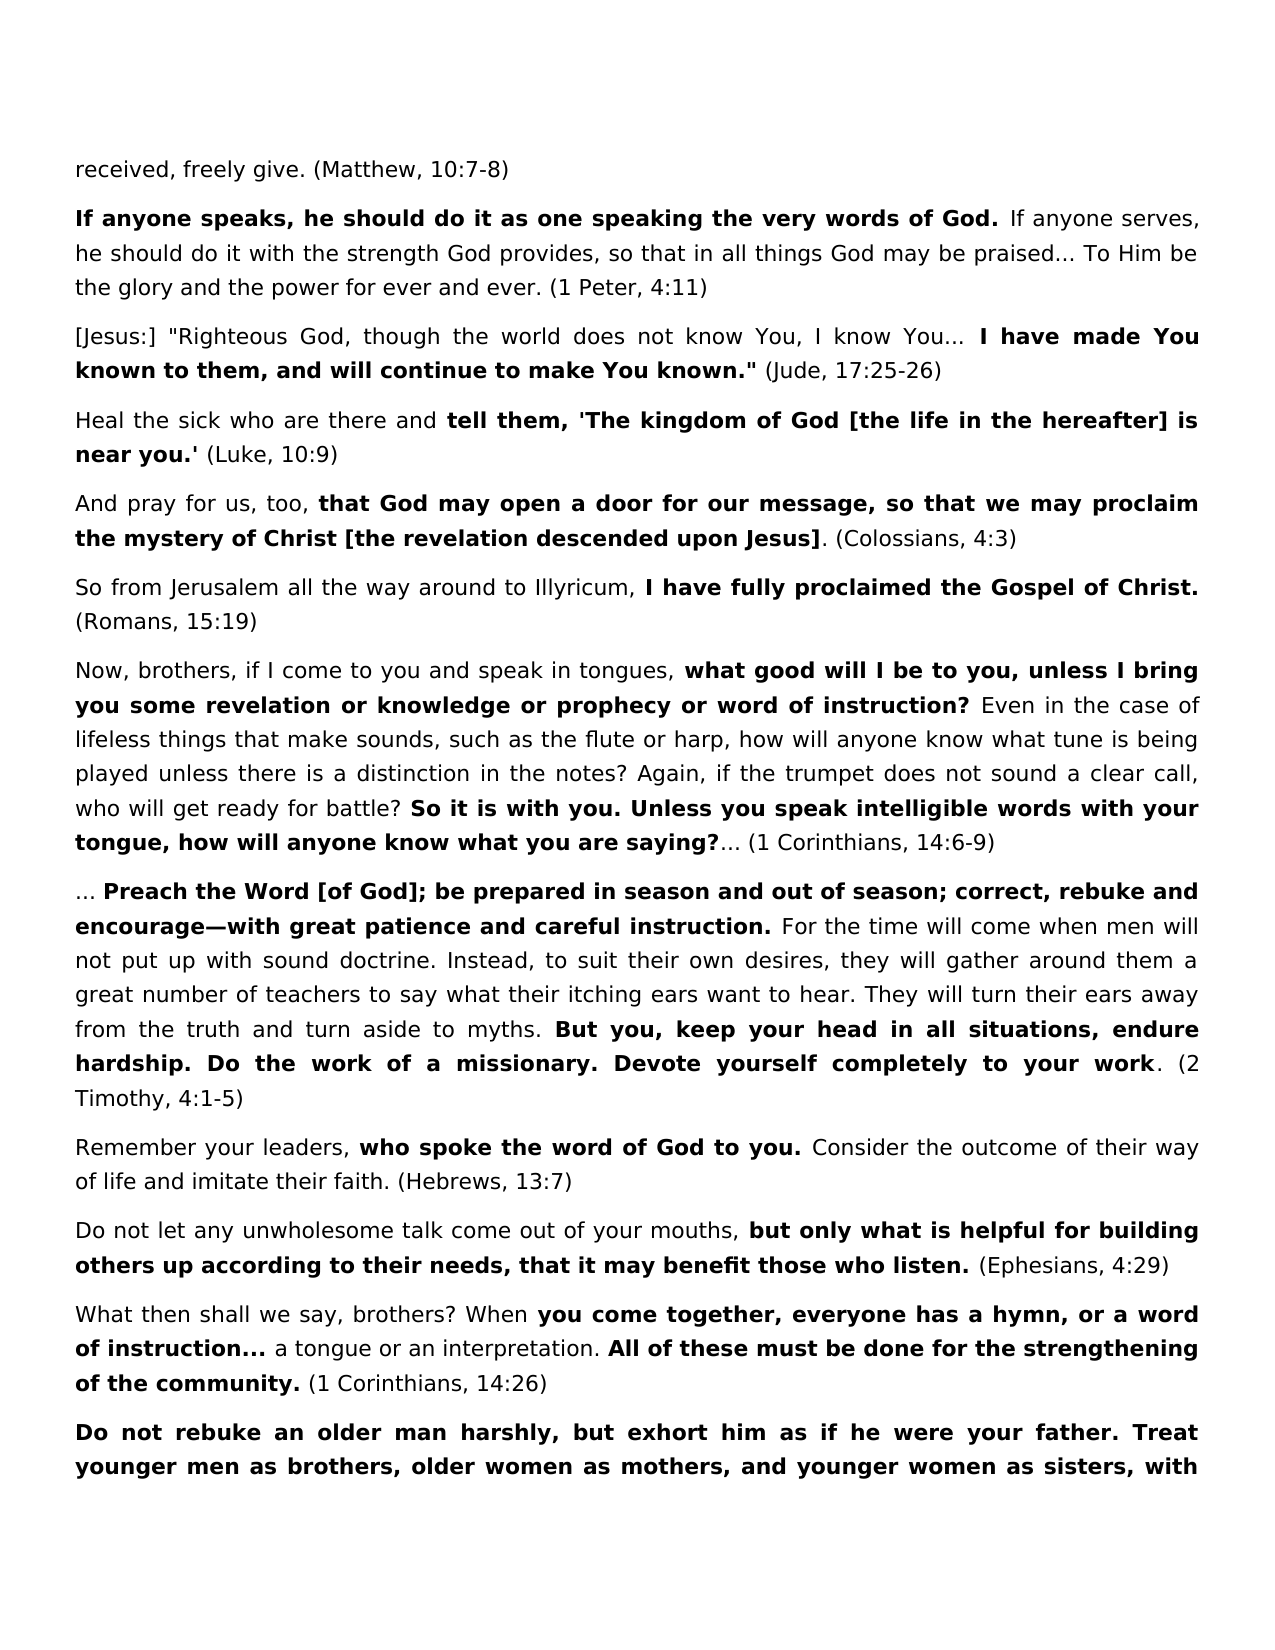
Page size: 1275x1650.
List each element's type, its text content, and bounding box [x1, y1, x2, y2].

text Do not let any unwholesome talk come out of your mouths, but only what is helpful for building others up according to their needs, that it may benefit those who listen. (Ephesians, 4:29) [75, 1211, 1200, 1280]
text Do not rebuke an older man harshly, but exhort him as if he were your father. Treat younger men as brothers, older women as mothers, and younger women as sisters, with [75, 1413, 1200, 1481]
text Heal the sick who are there and tell them, 'The kingdom of God [the life in the hereafter] is near you.' (Luke, 10:9) [75, 401, 1200, 469]
text ... Preach the Word [of God]; be prepared in season and out of season; correct, rebuke and encourage—with great patience and careful instruction. For the time will come when men will not put up with sound doctrine. Instead, to suit their own desires, they will gather around them a great number of teachers to say what their itching ears want to hear. They will turn their ears away from the truth and turn aside to myths. But you, keep your head in all situations, endure hardship. Do the work of a missionary. Devote yourself completely to your work. (2 Timothy, 4:1-5) [75, 872, 1200, 1113]
text What then shall we say, brothers? When you come together, everyone has a hymn, or a word of instruction... a tongue or an interpretation. All of these must be done for the strengthening of the community. (1 Corinthians, 14:26) [75, 1295, 1200, 1398]
text Now, brothers, if I come to you and speak in tongues, what good will I be to you, unless I bring you some revelation or knowledge or prophecy or word of instruction? Even in the case of lifeless things that make sounds, such as the flute or harp, how will anyone know what tune is being played unless there is a distinction in the notes? Again, if the trumpet does not sound a clear call, who will get ready for battle? So it is with you. Unless you speak intelligible words with your tongue, how will anyone know what you are saying?... (1 Corinthians, 14:6-9) [75, 651, 1200, 857]
text So from Jerusalem all the way around to Illyricum, I have fully proclaimed the Gospel of Christ. (Romans, 15:19) [75, 568, 1200, 636]
text received, freely give. (Matthew, 10:7-8) [75, 150, 1200, 184]
text If anyone speaks, he should do it as one speaking the very words of God. If anyone serves, he should do it with the strength God provides, so that in all things God may be praised... To Him be the glory and the power for ever and ever. (1 Peter, 4:11) [75, 199, 1200, 302]
text Remember your leaders, who spoke the word of God to you. Consider the outcome of their way of life and imitate their faith. (Hebrews, 13:7) [75, 1128, 1200, 1196]
text And pray for us, too, that God may open a door for our message, so that we may proclaim the mystery of Christ [the revelation descended upon Jesus]. (Colossians, 4:3) [75, 484, 1200, 553]
text [Jesus:] "Righteous God, though the world does not know You, I know You... I have made You known to them, and will continue to make You known." (Jude, 17:25-26) [75, 317, 1200, 386]
